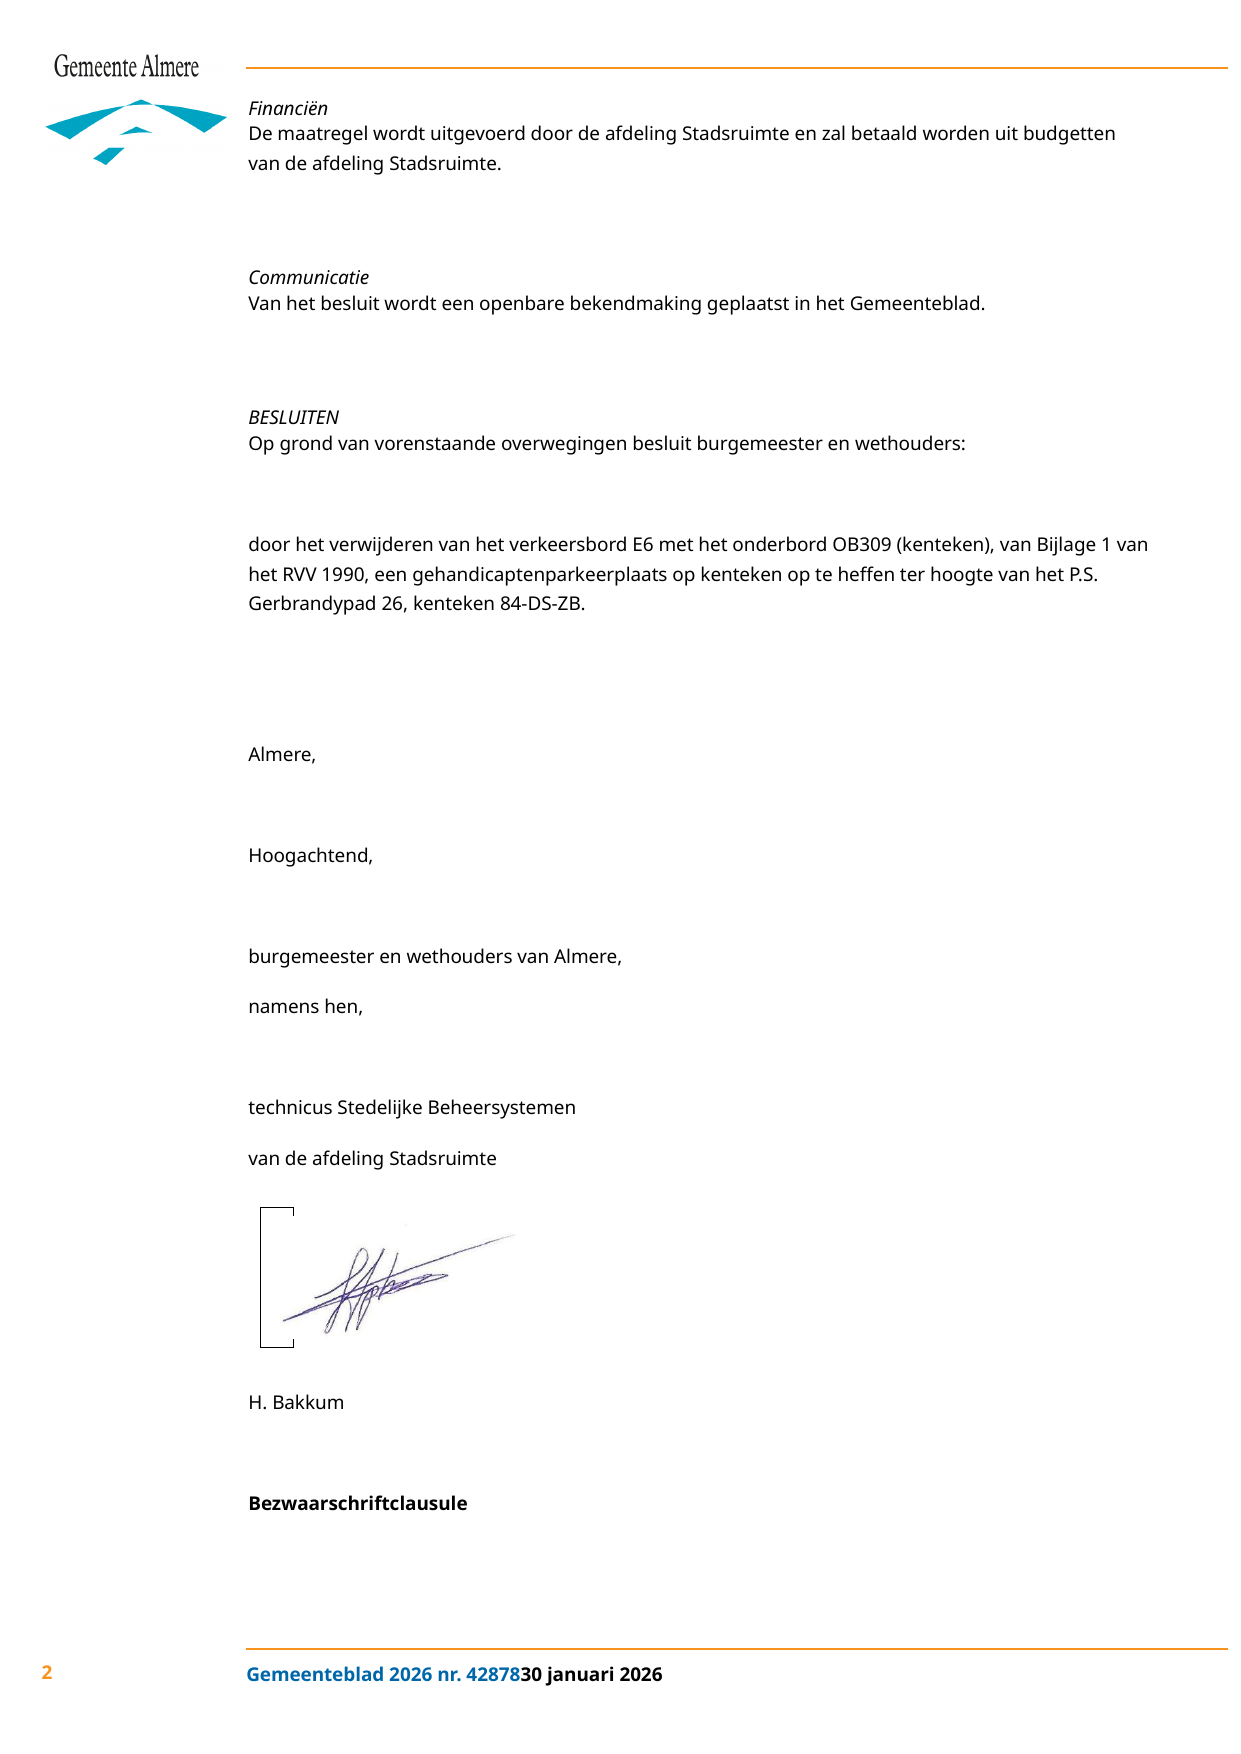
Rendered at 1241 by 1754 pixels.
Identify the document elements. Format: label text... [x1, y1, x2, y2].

picture [41, 47, 231, 172]
text Op grond van vorenstaande overwegingen besluit burgemeester en wethouders: [248, 430, 1152, 456]
text technicus Stedelijke Beheersystemen [248, 1094, 1152, 1120]
text burgemeester en wethouders van Almere, [248, 943, 1152, 969]
text Bezwaarschriftclausule [248, 1490, 1152, 1516]
text door het verwijderen van het verkeersbord E6 met het onderbord OB309 (kenteken), van Bijlage 1 van het RVV 1990, een gehandicaptenparkeerplaats op kenteken op te heffen ter hoogte van het P.S. Gerbrandypad 26, kenteken 84-DS-ZB. [248, 531, 1152, 616]
text H. Bakkum [248, 1389, 1152, 1415]
text namens hen, [248, 994, 1152, 1019]
picture [268, 1216, 521, 1339]
text De maatregel wordt uitgevoerd door de afdeling Stadsruimte en zal betaald worden uit budgetten van de afdeling Stadsruimte. [248, 121, 1152, 176]
text Financiën [248, 95, 1152, 121]
text Communicatie [248, 264, 1152, 290]
text BESLUITEN [248, 404, 1152, 430]
text Van het besluit wordt een openbare bekendmaking geplaatst in het Gemeenteblad. [248, 290, 1152, 316]
text van de afdeling Stadsruimte [248, 1145, 1152, 1171]
text Hoogachtend, [248, 842, 1152, 868]
text Almere, [248, 742, 1152, 767]
